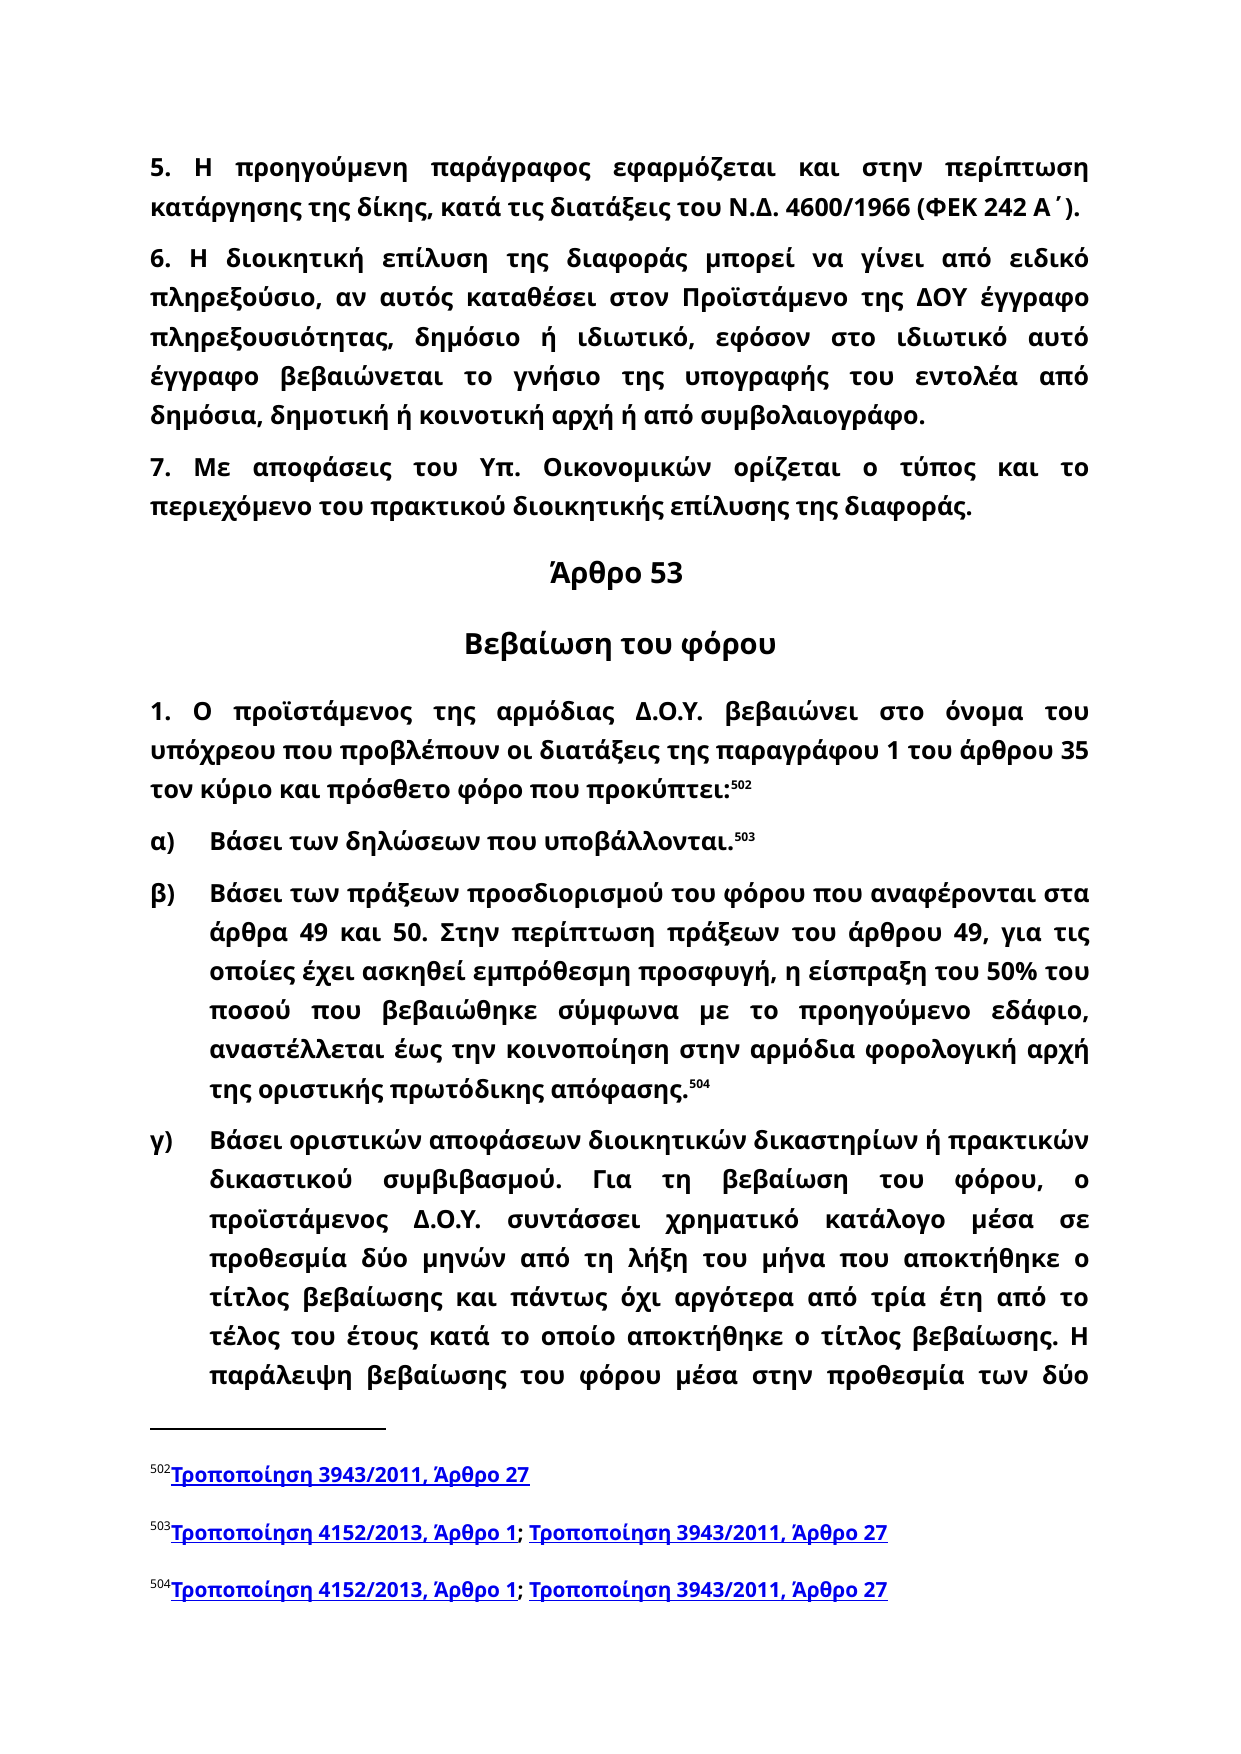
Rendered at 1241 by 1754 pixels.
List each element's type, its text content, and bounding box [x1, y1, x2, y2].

text Τροποποίηση 3943/2011, Άρθρο 27 [150, 1460, 1090, 1489]
subtitle Άρθρο 53 [150, 552, 1090, 592]
text 7. Με αποφάσεις του Υπ. Οικονομικών ορίζεται ο τύπος και το περιεχόμενο του πρακτικού διοικητικής επίλυσης της διαφοράς. [150, 449, 1090, 522]
list γ) Βάσει οριστικών αποφάσεων διοικητικών δικαστηρίων ή πρακτικών δικαστικού συμβιβασμού. Για τη βεβαίωση του φόρου, ο προϊστάμενος Δ.Ο.Υ. συντάσσει χρηματικό κατάλογο μέσα σε προθεσμία δύο μηνών από τη λήξη του μήνα που αποκτήθηκε ο τίτλος βεβαίωσης και πάντως όχι αργότερα από τρία έτη από το τέλος του έτους κατά το οποίο αποκτήθηκε ο τίτλος βεβαίωσης. Η παράλειψη βεβαίωσης του φόρου μέσα στην προθεσμία των δύο [150, 1123, 1090, 1392]
list α) Βάσει των δηλώσεων που υποβάλλονται. [150, 824, 1090, 858]
text Τροποποίηση 4152/2013, Άρθρο 1; Τροποποίηση 3943/2011, Άρθρο 27 [150, 1576, 1090, 1604]
text 1. Ο προϊστάμενος της αρμόδιας Δ.Ο.Υ. βεβαιώνει στο όνομα του υπόχρεου που προβλέπουν οι διατάξεις της παραγράφου 1 του άρθρου 35 τον κύριο και πρόσθετο φόρο που προκύπτει: [150, 694, 1090, 806]
text 5. Η προηγούμενη παράγραφος εφαρμόζεται και στην περίπτωση κατάργησης της δίκης, κατά τις διατάξεις του Ν.Δ. 4600/1966 (ΦΕΚ 242 Α΄). [150, 150, 1090, 223]
list β) Βάσει των πράξεων προσδιορισμού του φόρου που αναφέρονται στα άρθρα 49 και 50. Στην περίπτωση πράξεων του άρθρου 49, για τις οποίες έχει ασκηθεί εμπρόθεσμη προσφυγή, η είσπραξη του 50% του ποσού που βεβαιώθηκε σύμφωνα με το προηγούμενο εδάφιο, αναστέλλεται έως την κοινοποίηση στην αρμόδια φορολογική αρχή της οριστικής πρωτόδικης απόφασης. [150, 875, 1090, 1105]
text 6. Η διοικητική επίλυση της διαφοράς μπορεί να γίνει από ειδικό πληρεξούσιο, αν αυτός καταθέσει στον Προϊστάμενο της ΔΟΥ έγγραφο πληρεξουσιότητας, δημόσιο ή ιδιωτικό, εφόσον στο ιδιωτικό αυτό έγγραφο βεβαιώνεται το γνήσιο της υπογραφής του εντολέα από δημόσια, δημοτική ή κοινοτική αρχή ή από συμβολαιογράφο. [150, 241, 1090, 432]
text Τροποποίηση 4152/2013, Άρθρο 1; Τροποποίηση 3943/2011, Άρθρο 27 [150, 1518, 1090, 1546]
subtitle Βεβαίωση του φόρου [150, 623, 1090, 663]
